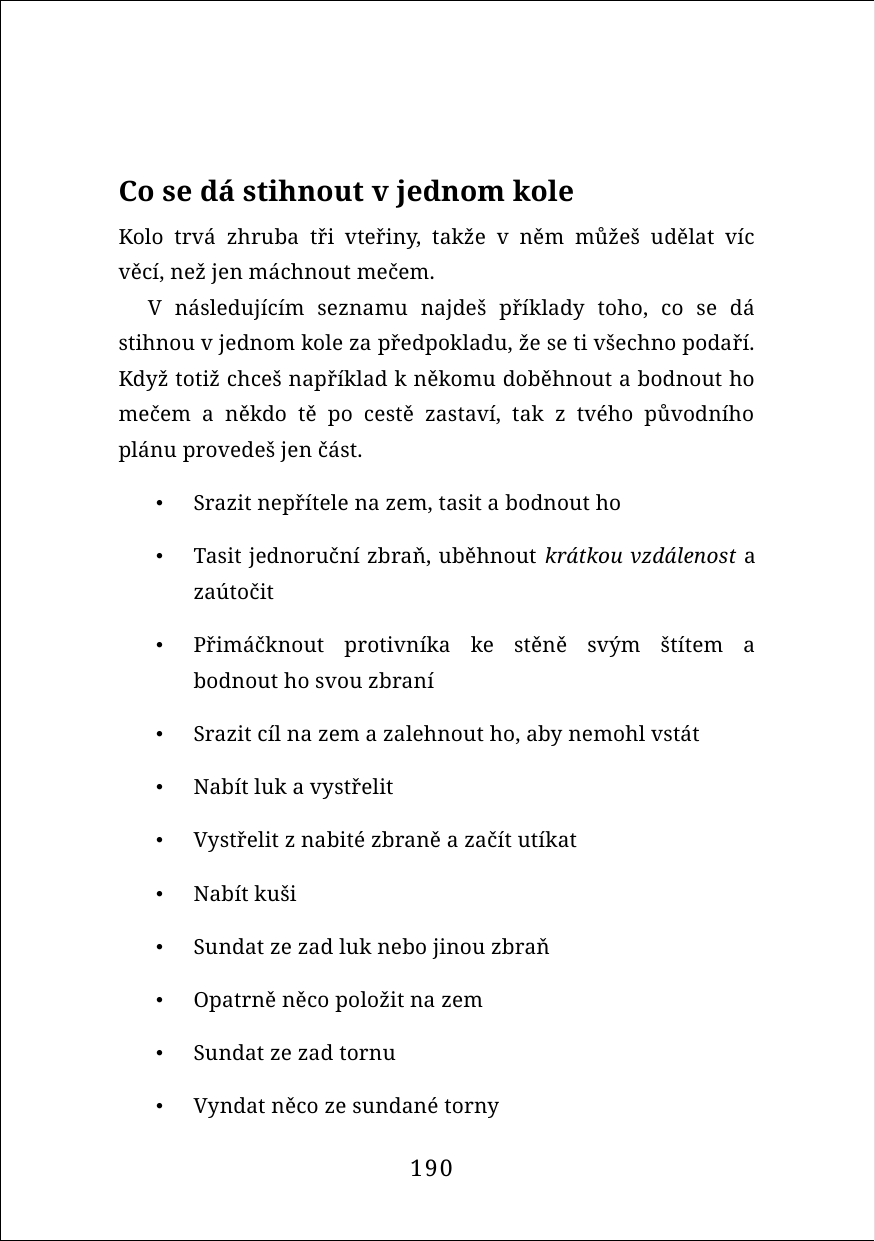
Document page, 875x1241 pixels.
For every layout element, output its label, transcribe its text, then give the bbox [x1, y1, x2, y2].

list Nabít luk a vystřelit [156, 772, 756, 801]
list Vyndat něco ze sundané torny [156, 1092, 756, 1120]
list Opatrně něco položit na zem [156, 985, 756, 1013]
list Vystřelit z nabité zbraně a začít utíkat [156, 825, 756, 854]
list Srazit cíl na zem a zalehnout ho, aby nemohl vstát [156, 719, 756, 747]
list Srazit nepřítele na zem, tasit a bodnout ho [156, 488, 756, 517]
list Tasit jednoruční zbraň, uběhnout krátkou vzdálenost a zaútočit [156, 541, 756, 605]
text Kolo trvá zhruba tři vteřiny, takže v něm můžeš udělat víc věcí, než jen máchnout mečem. V následujícím seznamu najdeš příklady toho, co se dá stihnou v jednom kole za předpokladu, že se ti všechno podaří. Když totiž chceš například k někomu doběhnout a bodnout ho mečem a někdo tě po cestě zastaví, tak z tvého původního plánu provedeš jen část. [118, 222, 756, 463]
subtitle Co se dá stihnout v jednom kole [118, 172, 756, 210]
list Sundat ze zad luk nebo jinou zbraň [156, 932, 756, 960]
list Sundat ze zad tornu [156, 1038, 756, 1067]
list Nabít kuši [156, 879, 756, 907]
list Přimáčknout protivníka ke stěně svým štítem a bodnout ho svou zbraní [156, 630, 756, 694]
